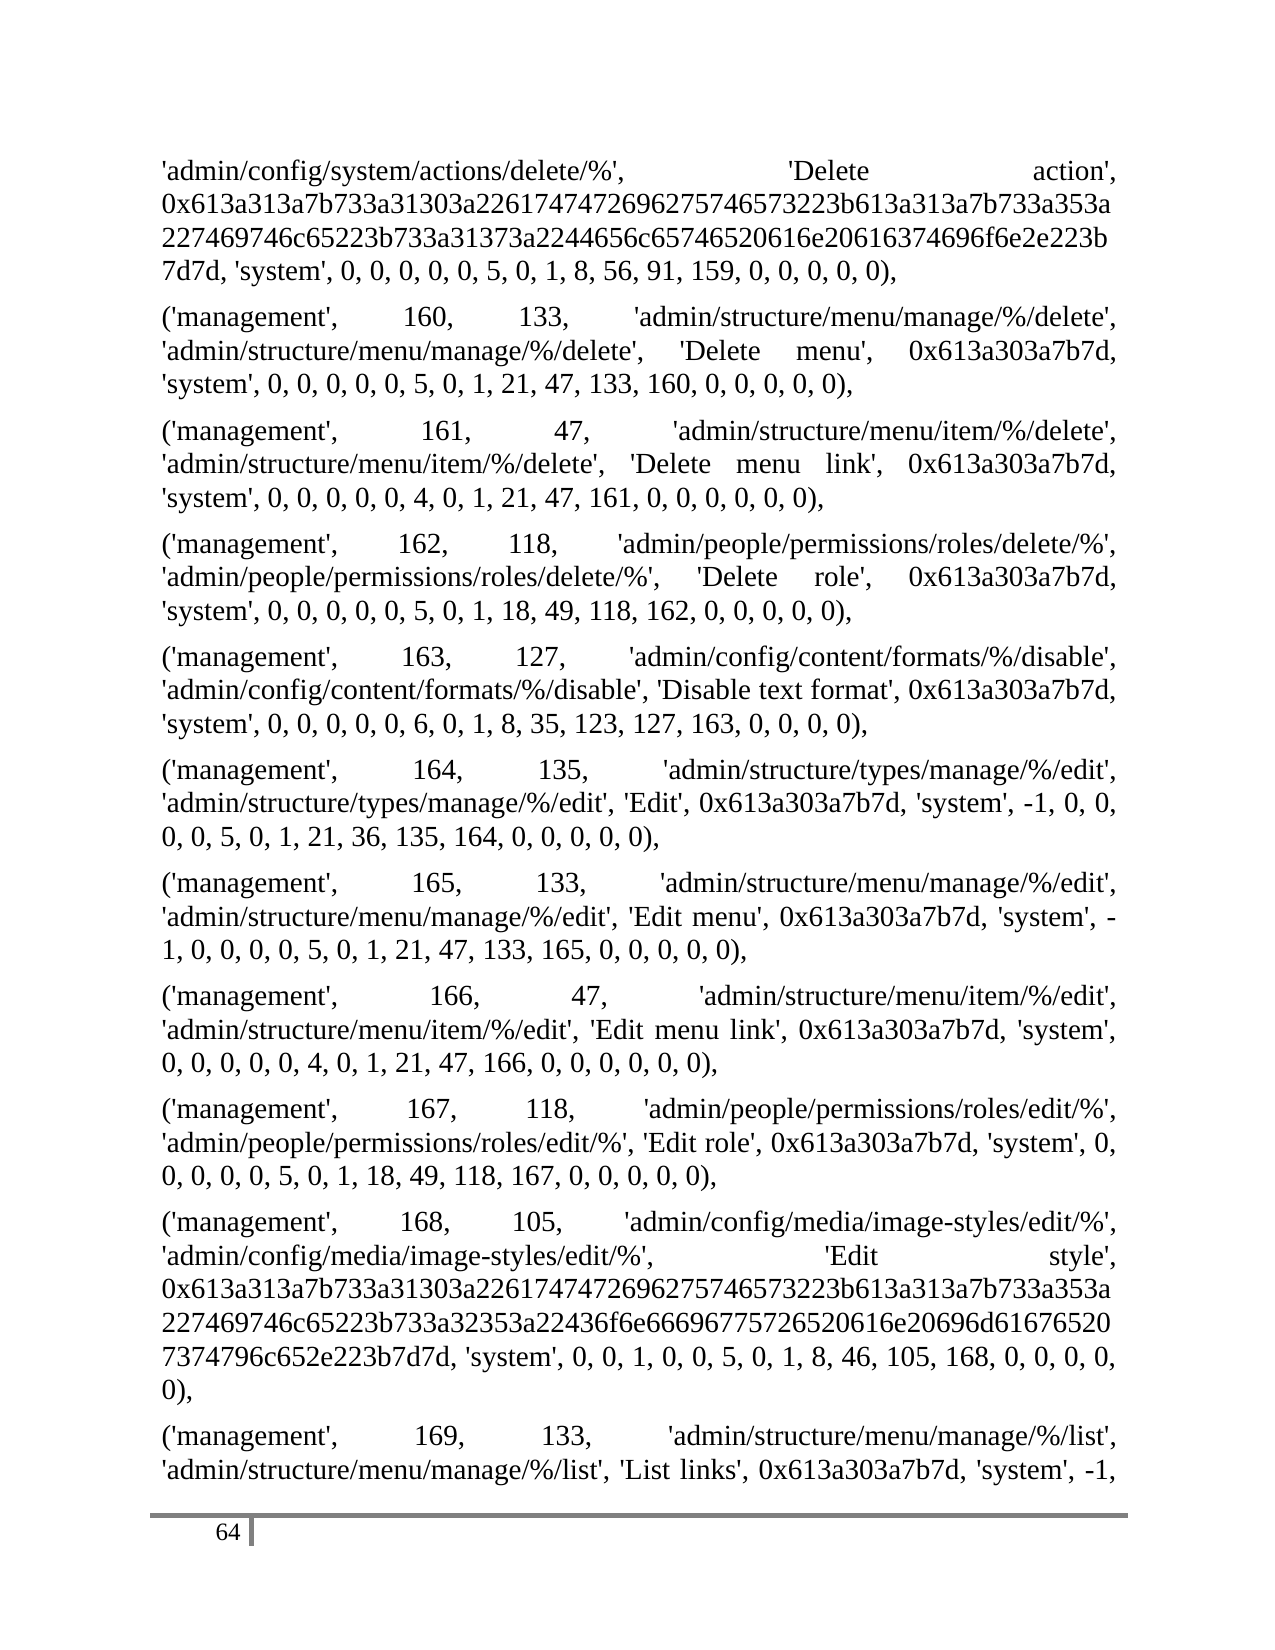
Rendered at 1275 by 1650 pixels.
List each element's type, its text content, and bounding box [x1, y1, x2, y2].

text 'admin/config/system/actions/delete/%', 'Delete action', 0x613a313a7b733a31303a2261747472696275746573223b613a313a7b733a353a227469746c65223b733a31373a2244656c65746520616e20616374696f6e2e223b7d7d, 'system', 0, 0, 0, 0, 0, 5, 0, 1, 8, 56, 91, 159, 0, 0, 0, 0, 0), [161, 153, 1117, 287]
text ('management', 167, 118, 'admin/people/permissions/roles/edit/%', 'admin/people/permissions/roles/edit/%', 'Edit role', 0x613a303a7b7d, 'system', 0, 0, 0, 0, 0, 5, 0, 1, 18, 49, 118, 167, 0, 0, 0, 0, 0), [161, 1091, 1117, 1192]
text ('management', 164, 135, 'admin/structure/types/manage/%/edit', 'admin/structure/types/manage/%/edit', 'Edit', 0x613a303a7b7d, 'system', -1, 0, 0, 0, 0, 5, 0, 1, 21, 36, 135, 164, 0, 0, 0, 0, 0), [161, 752, 1117, 853]
text ('management', 166, 47, 'admin/structure/menu/item/%/edit', 'admin/structure/menu/item/%/edit', 'Edit menu link', 0x613a303a7b7d, 'system', 0, 0, 0, 0, 0, 4, 0, 1, 21, 47, 166, 0, 0, 0, 0, 0, 0), [161, 978, 1117, 1079]
text ('management', 160, 133, 'admin/structure/menu/manage/%/delete', 'admin/structure/menu/manage/%/delete', 'Delete menu', 0x613a303a7b7d, 'system', 0, 0, 0, 0, 0, 5, 0, 1, 21, 47, 133, 160, 0, 0, 0, 0, 0), [161, 299, 1117, 400]
text ('management', 165, 133, 'admin/structure/menu/manage/%/edit', 'admin/structure/menu/manage/%/edit', 'Edit menu', 0x613a303a7b7d, 'system', -1, 0, 0, 0, 0, 5, 0, 1, 21, 47, 133, 165, 0, 0, 0, 0, 0), [161, 865, 1117, 966]
text ('management', 162, 118, 'admin/people/permissions/roles/delete/%', 'admin/people/permissions/roles/delete/%', 'Delete role', 0x613a303a7b7d, 'system', 0, 0, 0, 0, 0, 5, 0, 1, 18, 49, 118, 162, 0, 0, 0, 0, 0), [161, 526, 1117, 626]
text ('management', 163, 127, 'admin/config/content/formats/%/disable', 'admin/config/content/formats/%/disable', 'Disable text format', 0x613a303a7b7d, 'system', 0, 0, 0, 0, 0, 6, 0, 1, 8, 35, 123, 127, 163, 0, 0, 0, 0), [161, 639, 1117, 739]
text ('management', 168, 105, 'admin/config/media/image-styles/edit/%', 'admin/config/media/image-styles/edit/%', 'Edit style', 0x613a313a7b733a31303a2261747472696275746573223b613a313a7b733a353a227469746c65223b733a32353a22436f6e66696775726520616e20696d616765207374796c652e223b7d7d, 'system', 0, 0, 1, 0, 0, 5, 0, 1, 8, 46, 105, 168, 0, 0, 0, 0, 0), [161, 1204, 1117, 1406]
text ('management', 169, 133, 'admin/structure/menu/manage/%/list', 'admin/structure/menu/manage/%/list', 'List links', 0x613a303a7b7d, 'system', -1, [161, 1418, 1117, 1485]
text ('management', 161, 47, 'admin/structure/menu/item/%/delete', 'admin/structure/menu/item/%/delete', 'Delete menu link', 0x613a303a7b7d, 'system', 0, 0, 0, 0, 0, 4, 0, 1, 21, 47, 161, 0, 0, 0, 0, 0, 0), [161, 413, 1117, 513]
